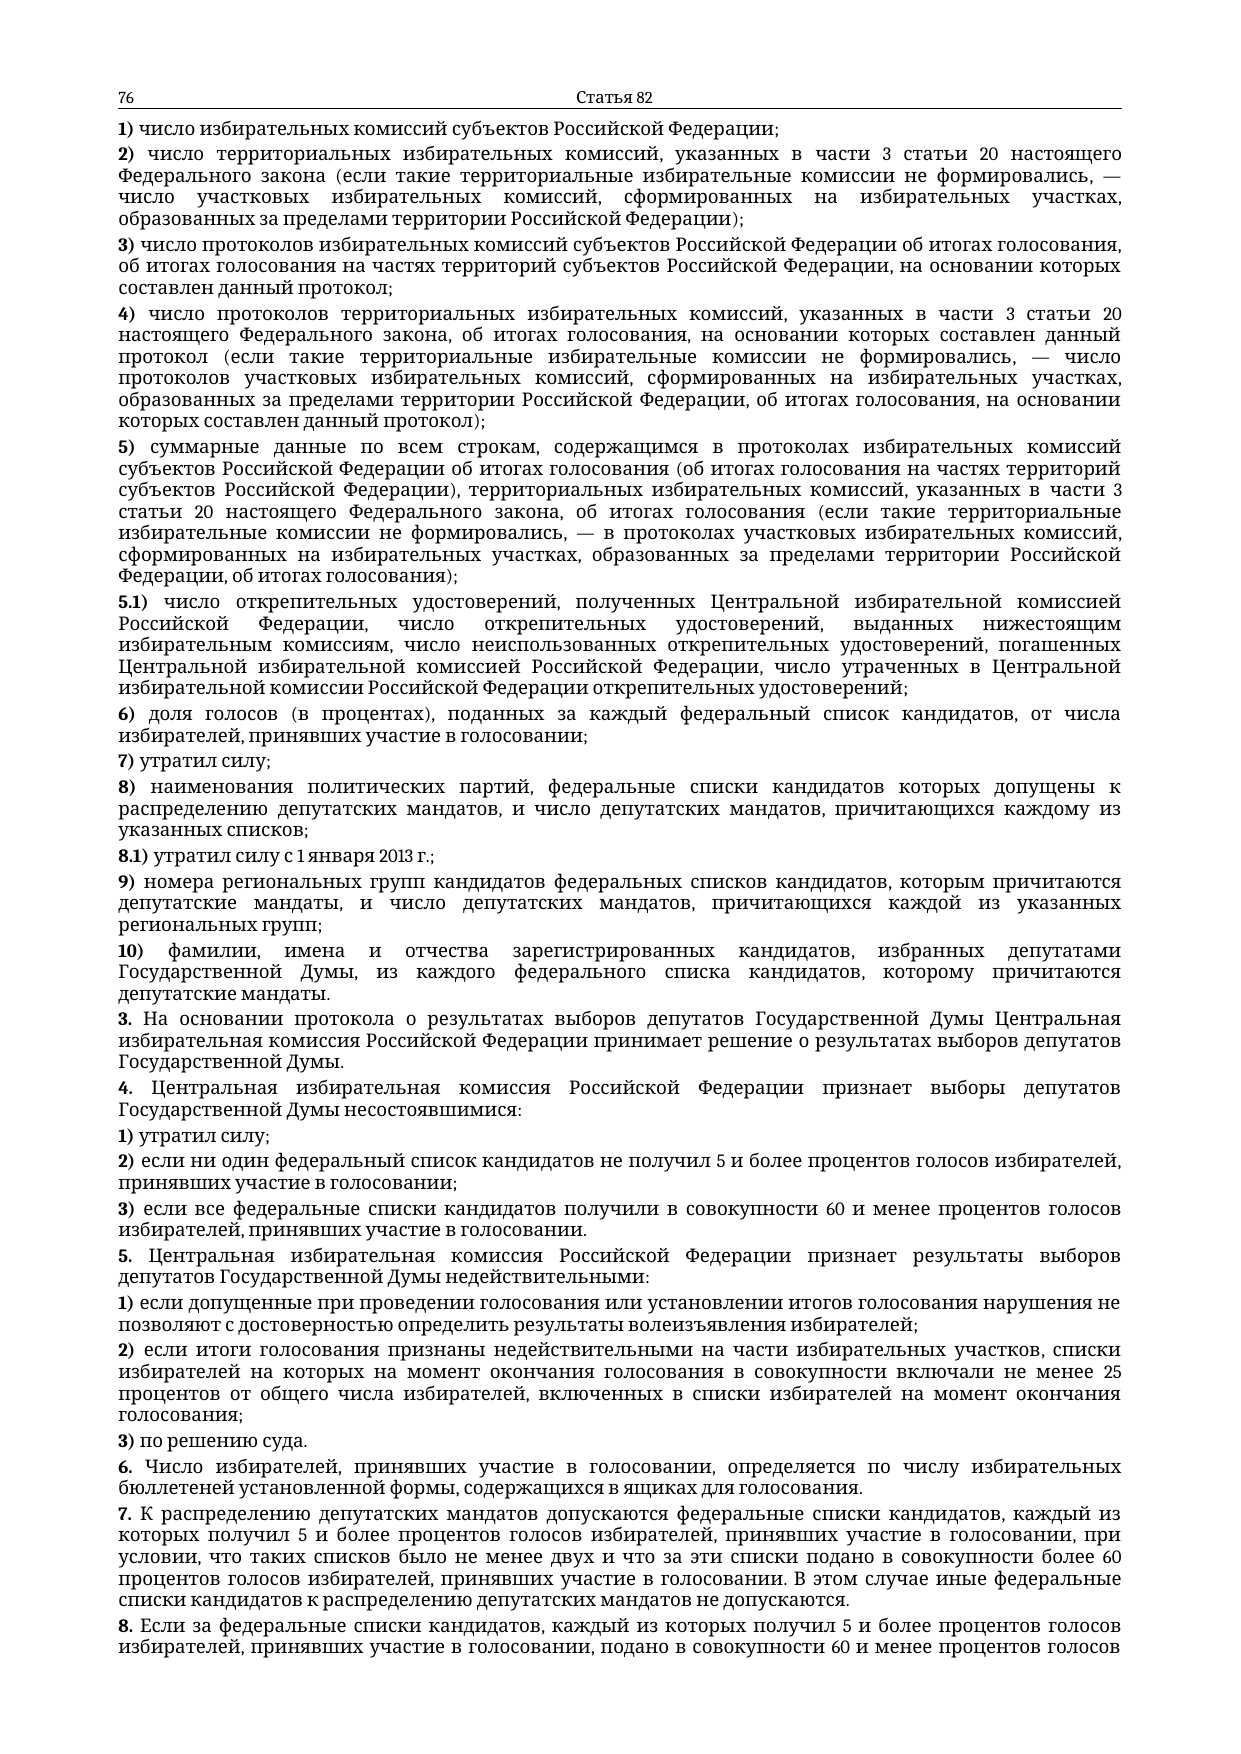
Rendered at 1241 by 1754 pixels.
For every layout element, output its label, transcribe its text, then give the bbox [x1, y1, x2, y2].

text 2) если итоги голосования признаны недействительными на части избирательных участков, списки избирателей на которых на момент окончания голосования в совокупности включали не менее 25 процентов от общего числа избирателей, включенных в списки избирателей на момент окончания голосования; [118, 1340, 1122, 1426]
text 7. К распределению депутатских мандатов допускаются федеральные списки кандидатов, каждый из которых получил 5 и более процентов голосов избирателей, принявших участие в голосовании, при условии, что таких списков было не менее двух и что за эти списки подано в совокупности более 60 процентов голосов избирателей, принявших участие в голосовании. В этом случае иные федеральные списки кандидатов к распределению депутатских мандатов не допускаются. [118, 1503, 1122, 1611]
text 3) если все федеральные списки кандидатов получили в совокупности 60 и менее процентов голосов избирателей, принявших участие в голосовании. [118, 1198, 1122, 1241]
text 8. Если за федеральные списки кандидатов, каждый из которых получил 5 и более процентов голосов избирателей, принявших участие в голосовании, подано в совокупности 60 и менее процентов голосов [118, 1615, 1122, 1658]
text 3) по решению суда. [118, 1430, 1122, 1452]
text 9) номера региональных групп кандидатов федеральных списков кандидатов, которым причитаются депутатские мандаты, и число депутатских мандатов, причитающихся каждой из указанных региональных групп; [118, 871, 1122, 936]
text 6. Число избирателей, принявших участие в голосовании, определяется по числу избирательных бюллетеней установленной формы, содержащихся в ящиках для голосования. [118, 1456, 1122, 1499]
text 1) если допущенные при проведении голосования или установлении итогов голосования нарушения не позволяют с достоверностью определить результаты волеизъявления избирателей; [118, 1293, 1122, 1336]
text 1) утратил силу; [118, 1125, 1122, 1147]
text 7) утратил силу; [118, 751, 1122, 772]
text 3) число протоколов избирательных комиссий субъектов Российской Федерации об итогах голосования, об итогах голосования на частях территорий субъектов Российской Федерации, на основании которых составлен данный протокол; [118, 234, 1122, 299]
text 1) число избирательных комиссий субъектов Российской Федерации; [118, 118, 1122, 139]
text 5.1) число открепительных удостоверений, полученных Центральной избирательной комиссией Российской Федерации, число открепительных удостоверений, выданных нижестоящим избирательным комиссиям, число неиспользованных открепительных удостоверений, погашенных Центральной избирательной комиссией Российской Федерации, число утраченных в Центральной избирательной комиссии Российской Федерации открепительных удостоверений; [118, 592, 1122, 699]
text 2) если ни один федеральный список кандидатов не получил 5 и более процентов голосов избирателей, принявших участие в голосовании; [118, 1151, 1122, 1194]
text 2) число территориальных избирательных комиссий, указанных в части 3 статьи 20 настоящего Федерального закона (если такие территориальные избирательные комиссии не формировались, — число участковых избирательных комиссий, сформированных на избирательных участках, образованных за пределами территории Российской Федерации); [118, 144, 1122, 230]
text 3. На основании протокола о результатах выборов депутатов Государственной Думы Центральная избирательная комиссия Российской Федерации принимает решение о результатах выборов депутатов Государственной Думы. [118, 1009, 1122, 1074]
text 8.1) утратил силу с 1 января 2013 г.; [118, 846, 1122, 867]
text 8) наименования политических партий, федеральные списки кандидатов которых допущены к распределению депутатских мандатов, и число депутатских мандатов, причитающихся каждому из указанных списков; [118, 777, 1122, 841]
text 4) число протоколов территориальных избирательных комиссий, указанных в части 3 статьи 20 настоящего Федерального закона, об итогах голосования, на основании которых составлен данный протокол (если такие территориальные избирательные комиссии не формировались, — число протоколов участковых избирательных комиссий, сформированных на избирательных участках, образованных за пределами территории Российской Федерации, об итогах голосования, на основании которых составлен данный протокол); [118, 303, 1122, 432]
text 5) суммарные данные по всем строкам, содержащимся в протоколах избирательных комиссий субъектов Российской Федерации об итогах голосования (об итогах голосования на частях территорий субъектов Российской Федерации), территориальных избирательных комиссий, указанных в части 3 статьи 20 настоящего Федерального закона, об итогах голосования (если такие территориальные избирательные комиссии не формировались, — в протоколах участковых избирательных комиссий, сформированных на избирательных участках, образованных за пределами территории Российской Федерации, об итогах голосования); [118, 437, 1122, 587]
text 5. Центральная избирательная комиссия Российской Федерации признает результаты выборов депутатов Государственной Думы недействительными: [118, 1245, 1122, 1288]
text 10) фамилии, имена и отчества зарегистрированных кандидатов, избранных депутатами Государственной Думы, из каждого федерального списка кандидатов, которому причитаются депутатские мандаты. [118, 940, 1122, 1005]
text 6) доля голосов (в процентах), поданных за каждый федеральный список кандидатов, от числа избирателей, принявших участие в голосовании; [118, 704, 1122, 747]
text 4. Центральная избирательная комиссия Российской Федерации признает выборы депутатов Государственной Думы несостоявшимися: [118, 1078, 1122, 1121]
